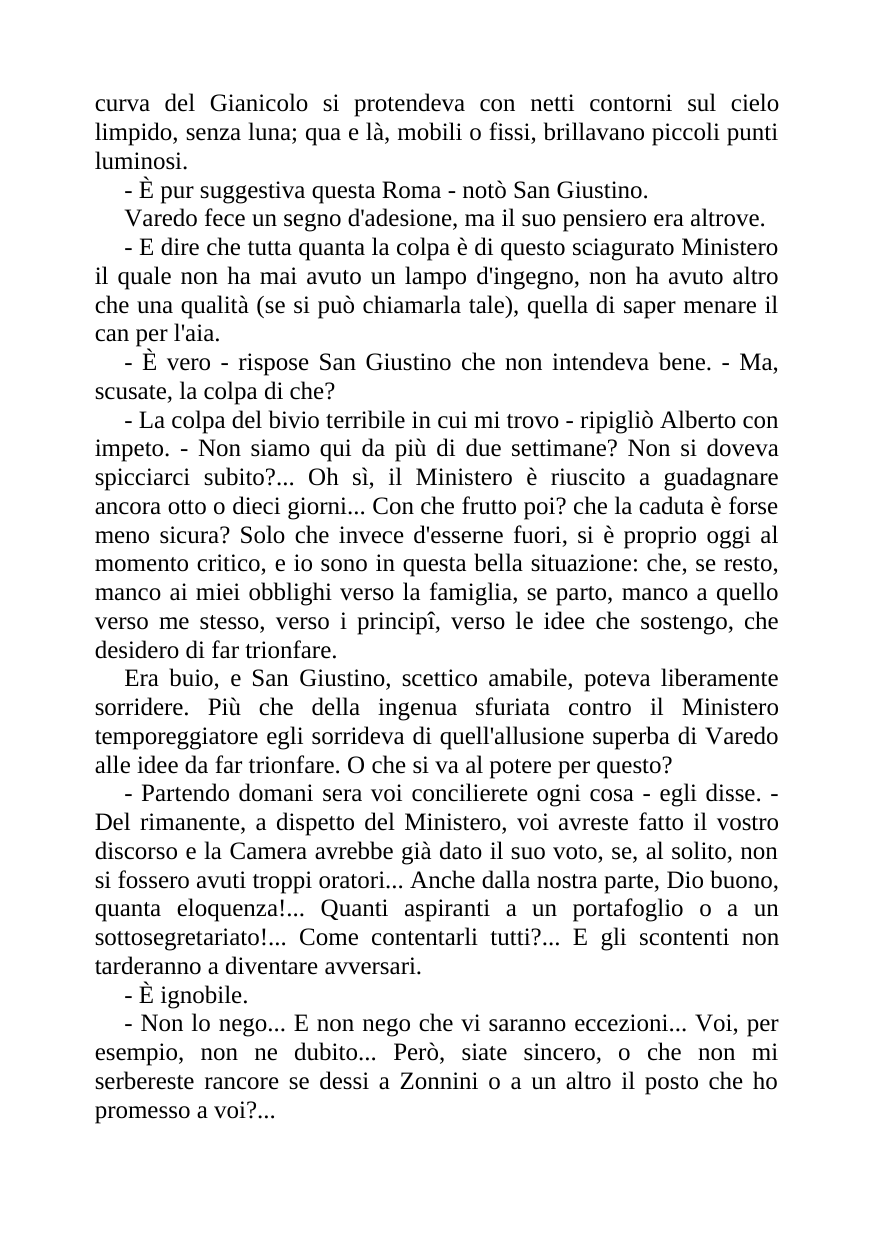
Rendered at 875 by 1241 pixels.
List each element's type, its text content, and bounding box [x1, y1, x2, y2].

text - È ignobile. [94, 980, 779, 1008]
text - La colpa del bivio terribile in cui mi trovo - ripigliò Alberto con impeto. - Non siamo qui da più di due settimane? Non si doveva spicciarci subito?... Oh sì, il Ministero è riuscito a guadagnare ancora otto o dieci giorni... Con che frutto poi? che la caduta è forse meno sicura? Solo che invece d'esserne fuori, si è proprio oggi al momento critico, e io sono in questa bella situazione: che, se resto, manco ai miei obblighi verso la famiglia, se parto, manco a quello verso me stesso, verso i principî, verso le idee che sostengo, che desidero di far trionfare. [94, 405, 779, 663]
text - Partendo domani sera voi concilierete ogni cosa - egli disse. - Del rimanente, a dispetto del Ministero, voi avreste fatto il vostro discorso e la Camera avrebbe già dato il suo voto, se, al solito, non si fossero avuti troppi oratori... Anche dalla nostra parte, Dio buono, quanta eloquenza!... Quanti aspiranti a un portafoglio o a un sottosegretariato!... Come contentarli tutti?... E gli scontenti non tarderanno a diventare avversari. [94, 778, 779, 980]
text curva del Gianicolo si protendeva con netti contorni sul cielo limpido, senza luna; qua e là, mobili o fissi, brillavano piccoli punti luminosi. [94, 88, 779, 175]
text - Non lo nego... E non nego che vi saranno eccezioni... Voi, per esempio, non ne dubito... Però, siate sincero, o che non mi serbereste rancore se dessi a Zonnini o a un altro il posto che ho promesso a voi?... [94, 1008, 779, 1123]
text Era buio, e San Giustino, scettico amabile, poteva liberamente sorridere. Più che della ingenua sfuriata contro il Ministero temporeggiatore egli sorrideva di quell'allusione superba di Varedo alle idee da far trionfare. O che si va al potere per questo? [94, 663, 779, 778]
text Varedo fece un segno d'adesione, ma il suo pensiero era altrove. [94, 203, 779, 232]
text - È pur suggestiva questa Roma - notò San Giustino. [94, 175, 779, 203]
text - È vero - rispose San Giustino che non intendeva bene. - Ma, scusate, la colpa di che? [94, 347, 779, 405]
text - E dire che tutta quanta la colpa è di questo sciagurato Ministero il quale non ha mai avuto un lampo d'ingegno, non ha avuto altro che una qualità (se si può chiamarla tale), quella di saper menare il can per l'aia. [94, 232, 779, 347]
